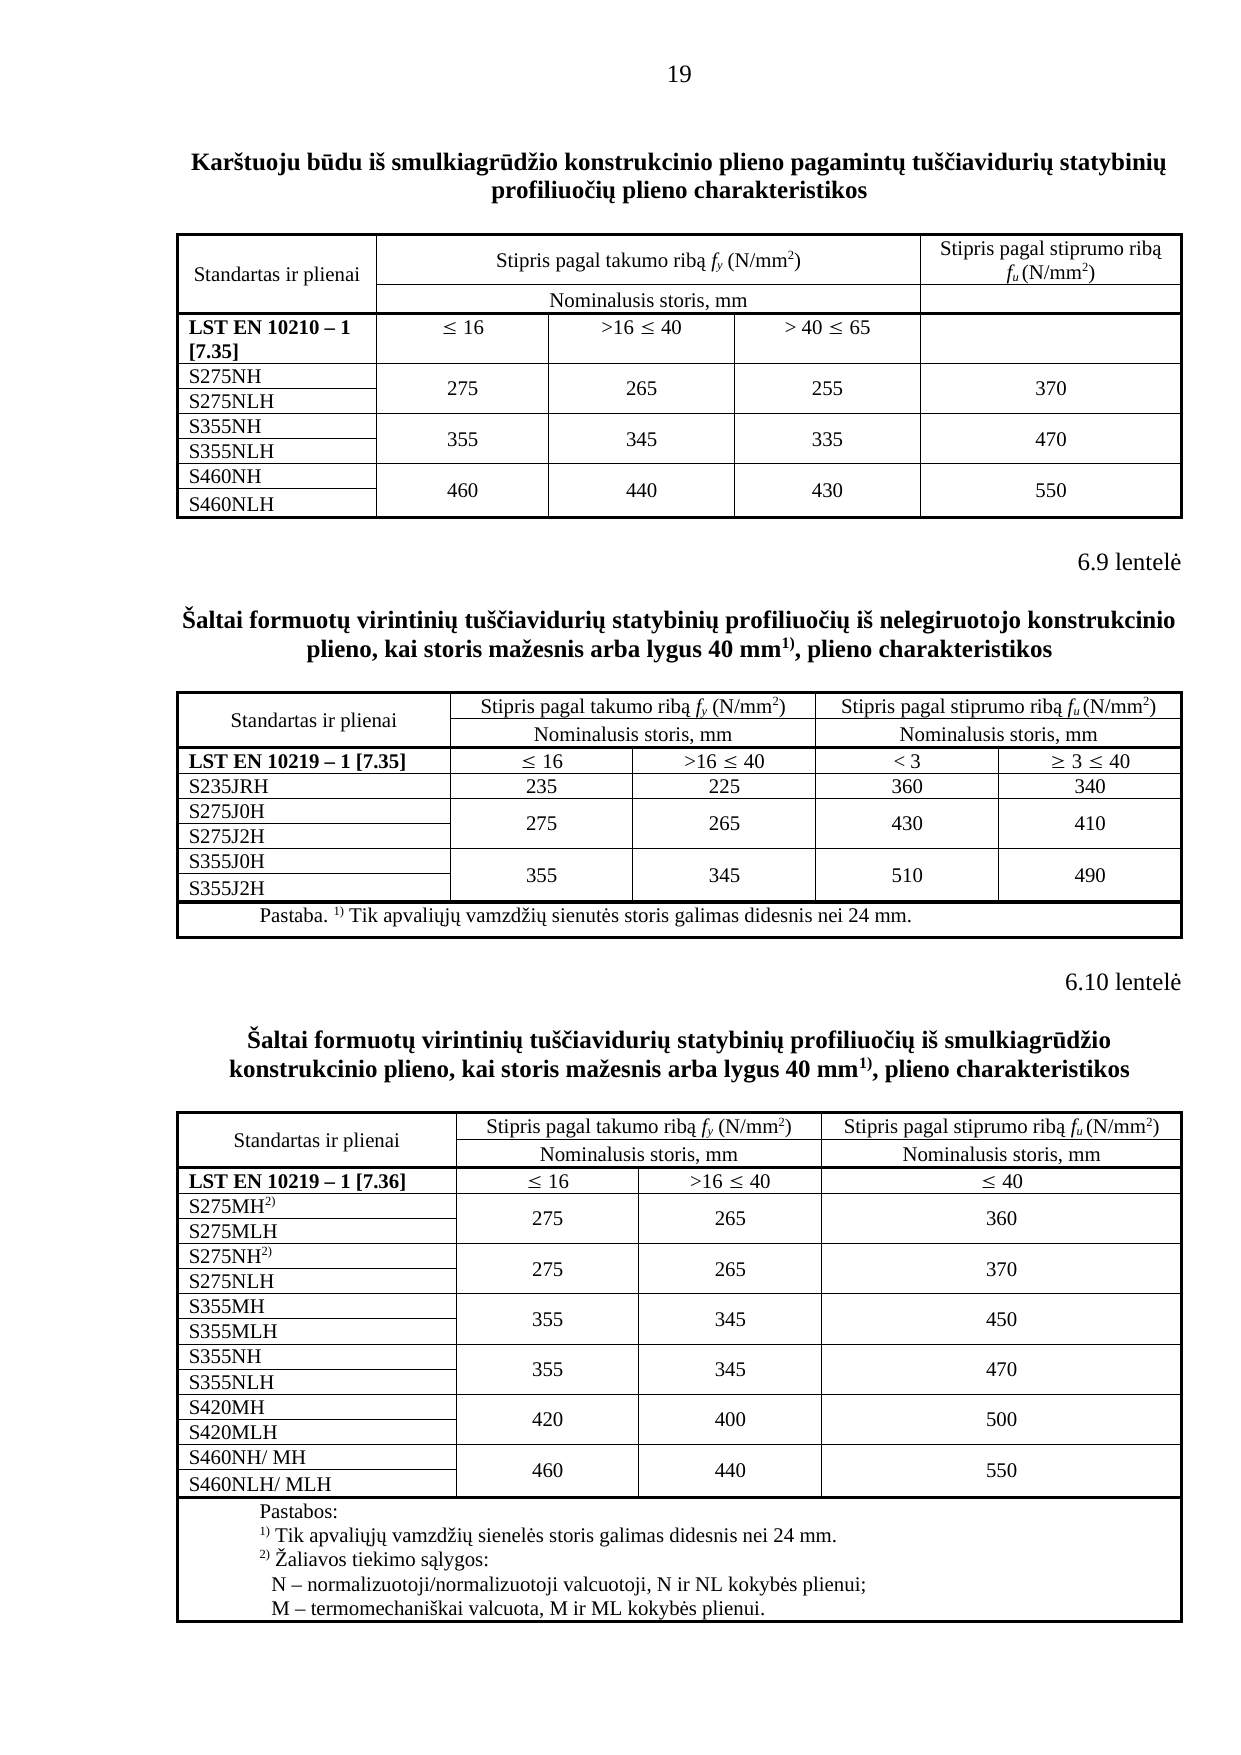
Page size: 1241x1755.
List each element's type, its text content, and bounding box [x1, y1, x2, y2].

table_cell 355 [451, 849, 632, 900]
table_cell 335 [735, 414, 920, 463]
table_cell 275 [451, 799, 632, 848]
table_cell 265 [639, 1244, 821, 1293]
table_cell 345 [633, 849, 815, 900]
table_cell 235 [451, 774, 632, 798]
table_cell LST EN 10210 – 1 [7.35] [179, 315, 376, 363]
text 6.10 lentelė [177, 967, 1181, 996]
table_cell 275 [377, 364, 548, 413]
table_cell S355NLH [179, 1370, 456, 1394]
table_cell 460 [457, 1445, 638, 1496]
table_cell 255 [735, 364, 920, 413]
table_cell 265 [633, 799, 815, 848]
table_cell 275 [457, 1244, 638, 1293]
table_cell £ 40 [822, 1169, 1180, 1193]
table_cell >16 £ 40 [639, 1169, 821, 1193]
table_cell >16 £ 40 [549, 315, 734, 363]
table_cell 225 [633, 774, 815, 798]
table_cell S355NLH [179, 439, 376, 463]
table_cell 500 [822, 1395, 1180, 1444]
table_cell 355 [457, 1294, 638, 1343]
table_header Stipris pagal stiprumo ribą fu (N/mm2) [921, 236, 1180, 284]
table_cell S275NH2) [179, 1244, 456, 1268]
table_cell LST EN 10219 – 1 [7.35] [179, 749, 450, 773]
text Karštuoju būdu iš smulkiagrūdžio konstrukcinio plieno pagamintų tuščiavidurių statybinių profiliuočių plieno charakteristikos [177, 147, 1181, 204]
table_cell Pastabos: 1) Tik apvaliųjų vamzdžių sienelės storis galimas didesnis nei 24 mm. 2) Žaliavos tiekimo sąlygos: N – normalizuotoji/normalizuotoji valcuotoji, N ir NL kokybės plienui; M – termomechaniškai valcuota, M ir ML kokybės plienui. [179, 1499, 1180, 1619]
table_cell 440 [639, 1445, 821, 1496]
table_cell 345 [639, 1294, 821, 1343]
table_header Stipris pagal takumo ribą fy (N/mm2) [457, 1114, 821, 1138]
table_cell S355J2H [179, 874, 450, 900]
table_cell S460NLH/ MLH [179, 1470, 456, 1496]
table_cell S460NH [179, 464, 376, 488]
table_cell 360 [822, 1194, 1180, 1243]
table_cell Nominalusis storis, mm [377, 285, 920, 312]
table_cell ³ 3 £ 40 [999, 749, 1180, 773]
text Šaltai formuotų virintinių tuščiavidurių statybinių profiliuočių iš nelegiruotojo konstrukcinio plieno, kai storis mažesnis arba lygus 40 mm1), plieno charakteristikos [177, 605, 1181, 662]
table_cell S275NH [179, 364, 376, 388]
table_cell S420MH [179, 1395, 456, 1419]
table_cell £ 16 [457, 1169, 638, 1193]
table_cell 470 [921, 414, 1180, 463]
table_cell 360 [816, 774, 998, 798]
table_cell Nominalusis storis, mm [816, 719, 1180, 746]
table_cell S460NH/ MH [179, 1445, 456, 1469]
table_cell S275NLH [179, 1269, 456, 1293]
table_cell 470 [822, 1345, 1180, 1394]
table_cell 345 [639, 1345, 821, 1394]
table_cell S355MH [179, 1294, 456, 1318]
table_cell [921, 285, 1180, 312]
table_cell >16 £ 40 [633, 749, 815, 773]
table_cell LST EN 10219 – 1 [7.36] [179, 1169, 456, 1193]
table_header Standartas ir plienai [179, 236, 376, 312]
table_cell S235JRH [179, 774, 450, 798]
table_cell 510 [816, 849, 998, 900]
table_cell 430 [816, 799, 998, 848]
table_cell 440 [549, 464, 734, 516]
table_cell Pastaba. 1) Tik apvaliųjų vamzdžių sienutės storis galimas didesnis nei 24 mm. [179, 904, 1180, 936]
table_cell S355J0H [179, 849, 450, 873]
table_cell 355 [457, 1345, 638, 1394]
table_cell S275NLH [179, 389, 376, 413]
table_cell 275 [457, 1194, 638, 1243]
table_cell 345 [549, 414, 734, 463]
table_cell 430 [735, 464, 920, 516]
table_cell Nominalusis storis, mm [822, 1140, 1180, 1166]
table_header Stipris pagal stiprumo ribą fu (N/mm2) [822, 1114, 1180, 1138]
table_cell S275J0H [179, 799, 450, 823]
table_cell < 3 [816, 749, 998, 773]
table_cell 490 [999, 849, 1180, 900]
table_cell Nominalusis storis, mm [451, 719, 815, 746]
table_cell 370 [822, 1244, 1180, 1293]
table_cell S275MLH [179, 1219, 456, 1243]
table_header Standartas ir plienai [179, 1114, 456, 1166]
table_cell 370 [921, 364, 1180, 413]
table_cell £ 16 [451, 749, 632, 773]
table_cell S460NLH [179, 489, 376, 516]
table_cell S420MLH [179, 1420, 456, 1444]
table_cell 460 [377, 464, 548, 516]
table_cell > 40 £ 65 [735, 315, 920, 363]
table_cell S355MLH [179, 1319, 456, 1343]
table_cell 550 [822, 1445, 1180, 1496]
table_cell 355 [377, 414, 548, 463]
table_cell S355NH [179, 1345, 456, 1368]
table_cell Nominalusis storis, mm [457, 1140, 821, 1166]
table_cell 265 [549, 364, 734, 413]
table_cell 410 [999, 799, 1180, 848]
table_cell 450 [822, 1294, 1180, 1343]
table_header Stipris pagal stiprumo ribą fu (N/mm2) [816, 694, 1180, 718]
table_header Stipris pagal takumo ribą fy (N/mm2) [377, 236, 920, 284]
table_cell 265 [639, 1194, 821, 1243]
table_cell 420 [457, 1395, 638, 1444]
table_cell 340 [999, 774, 1180, 798]
table_cell S275MH2) [179, 1194, 456, 1218]
table_cell [921, 315, 1180, 363]
table_header Standartas ir plienai [179, 694, 450, 746]
text Šaltai formuotų virintinių tuščiavidurių statybinių profiliuočių iš smulkiagrūdžio konstrukcinio plieno, kai storis mažesnis arba lygus 40 mm1), plieno charakteristikos [177, 1025, 1181, 1082]
table_header Stipris pagal takumo ribą fy (N/mm2) [451, 694, 815, 718]
table_cell 550 [921, 464, 1180, 516]
table_cell 400 [639, 1395, 821, 1444]
table_cell S275J2H [179, 824, 450, 848]
table_cell £ 16 [377, 315, 548, 363]
table_cell S355NH [179, 414, 376, 438]
text 6.9 lentelė [177, 547, 1181, 576]
